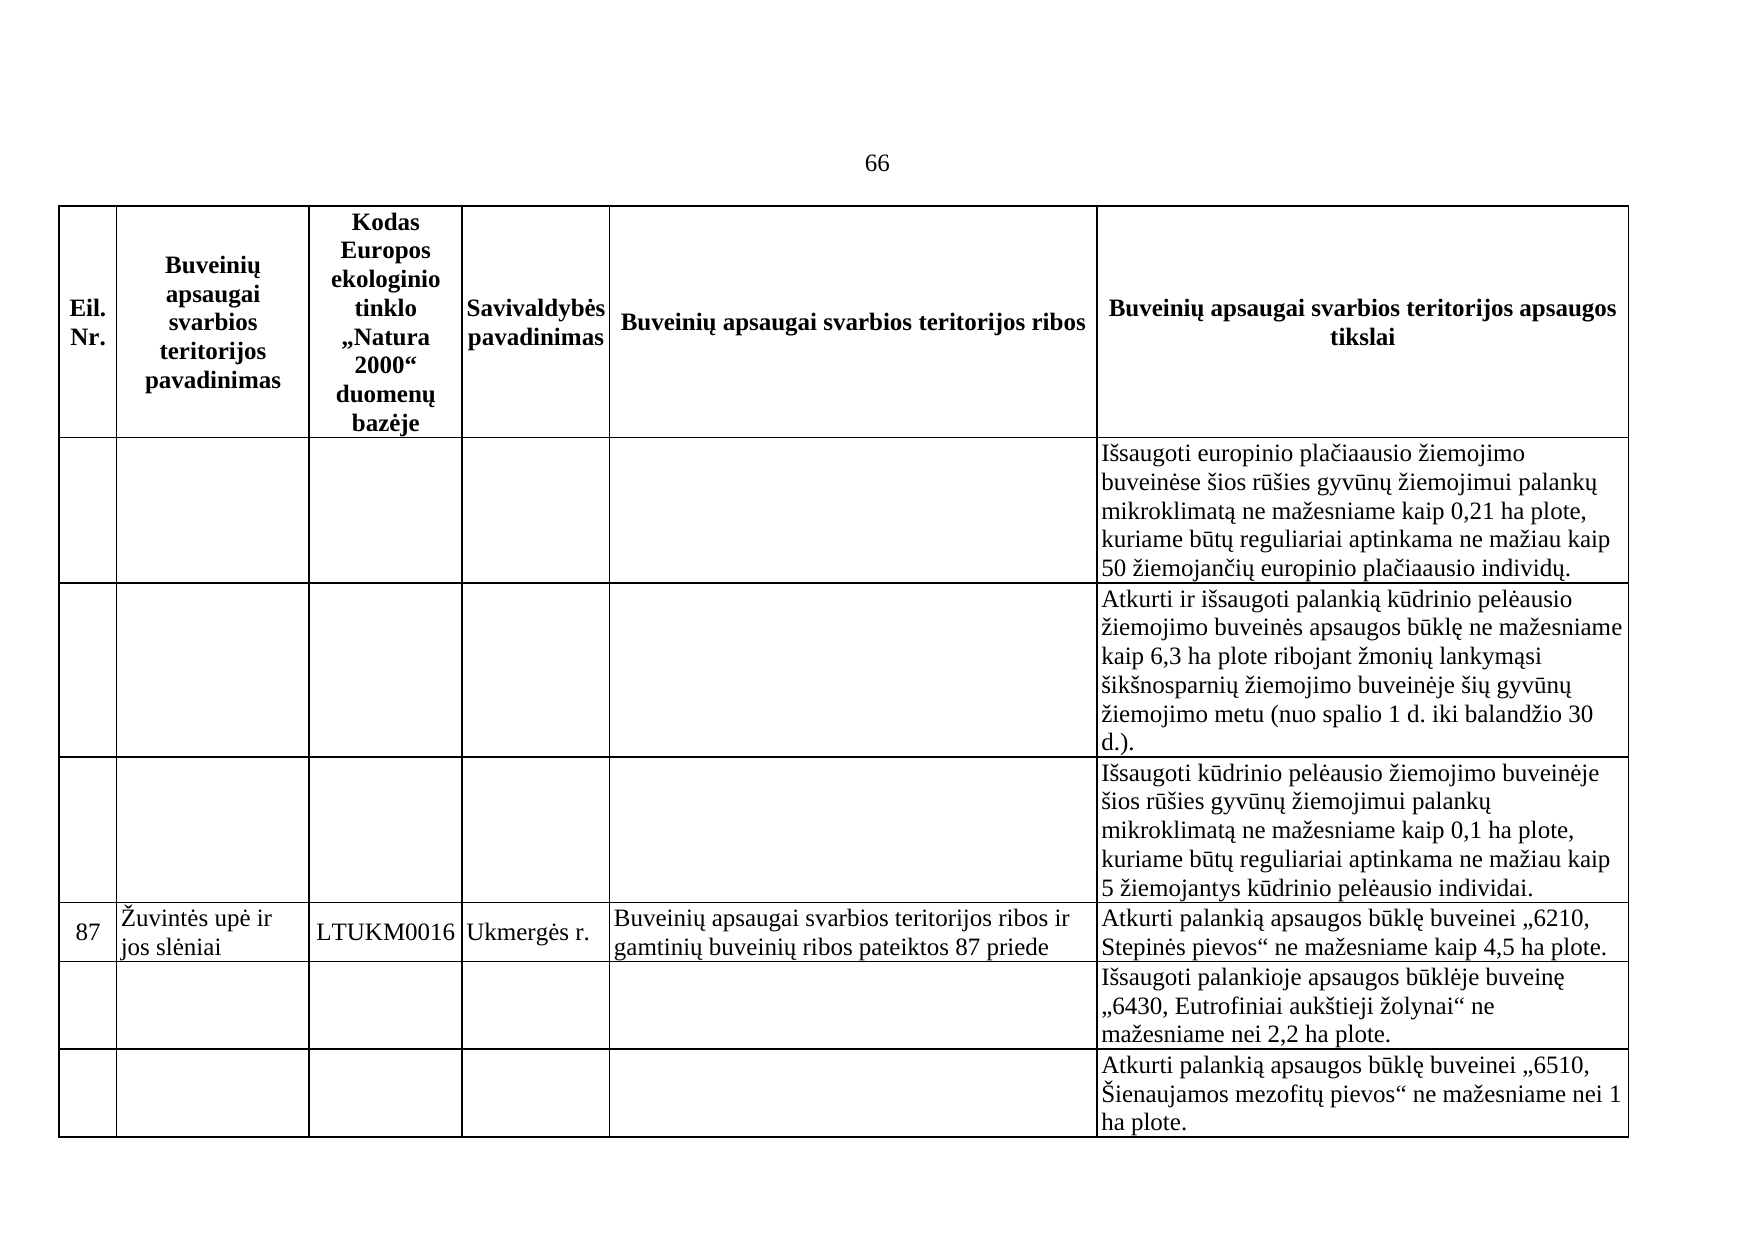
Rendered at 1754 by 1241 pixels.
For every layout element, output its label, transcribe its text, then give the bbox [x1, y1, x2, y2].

table_header Buveinių apsaugai svarbios teritorijos apsaugos tikslai [1098, 207, 1628, 437]
table_cell Išsaugoti palankioje apsaugos būklėje buveinę „6430, Eutrofiniai aukštieji žolynai“ ne mažesniame nei 2,2 ha plote. [1098, 962, 1628, 1048]
table_cell [610, 584, 1096, 756]
table_header Buveinių apsaugai svarbios teritorijos ribos [610, 207, 1096, 437]
table_cell LTUKM0016 [310, 903, 461, 961]
table_cell [310, 758, 461, 901]
table_cell [310, 438, 461, 582]
table_cell Atkurti ir išsaugoti palankią kūdrinio pelėausio žiemojimo buveinės apsaugos būklę ne mažesniame kaip 6,3 ha plote ribojant žmonių lankymąsi šikšnosparnių žiemojimo buveinėje šių gyvūnų žiemojimo metu (nuo spalio 1 d. iki balandžio 30 d.). [1098, 584, 1628, 756]
table_cell Išsaugoti europinio plačiaausio žiemojimo buveinėse šios rūšies gyvūnų žiemojimui palankų mikroklimatą ne mažesniame kaip 0,21 ha plote, kuriame būtų reguliariai aptinkama ne mažiau kaip 50 žiemojančių europinio plačiaausio individų. [1098, 438, 1628, 582]
table_header Buveinių apsaugai svarbios teritorijos pavadinimas [117, 207, 308, 437]
table_cell [60, 962, 116, 1048]
table_header Eil. Nr. [60, 207, 116, 437]
table_cell [610, 1050, 1096, 1136]
table_cell [310, 1050, 461, 1136]
table_cell Išsaugoti kūdrinio pelėausio žiemojimo buveinėje šios rūšies gyvūnų žiemojimui palankų mikroklimatą ne mažesniame kaip 0,1 ha plote, kuriame būtų reguliariai aptinkama ne mažiau kaip 5 žiemojantys kūdrinio pelėausio individai. [1098, 758, 1628, 901]
table_cell Atkurti palankią apsaugos būklę buveinei „6510, Šienaujamos mezofitų pievos“ ne mažesniame nei 1 ha plote. [1098, 1050, 1628, 1136]
table_cell Žuvintės upė ir jos slėniai [117, 903, 308, 961]
table_cell [310, 962, 461, 1048]
table_cell [463, 438, 609, 582]
table_cell [463, 758, 609, 901]
table_cell [463, 584, 609, 756]
table_header Kodas Europos ekologinio tinklo „Natura 2000“ duomenų bazėje [310, 207, 461, 437]
table_cell [463, 1050, 609, 1136]
table_cell [310, 584, 461, 756]
table_cell [60, 584, 116, 756]
table_cell [117, 1050, 308, 1136]
table_cell Ukmergės r. [463, 903, 609, 961]
table_cell [610, 962, 1096, 1048]
table_cell [610, 758, 1096, 901]
table_cell [117, 758, 308, 901]
table_cell [60, 438, 116, 582]
table_cell [60, 1050, 116, 1136]
table_cell [610, 438, 1096, 582]
table_cell Atkurti palankią apsaugos būklę buveinei „6210, Stepinės pievos“ ne mažesniame kaip 4,5 ha plote. [1098, 903, 1628, 961]
table_cell [117, 584, 308, 756]
table_cell 87 [60, 903, 116, 961]
table_cell [463, 962, 609, 1048]
table_header Savivaldybės pavadinimas [463, 207, 609, 437]
table_cell [60, 758, 116, 901]
table_cell Buveinių apsaugai svarbios teritorijos ribos ir gamtinių buveinių ribos pateiktos 87 priede [610, 903, 1096, 961]
table_cell [117, 438, 308, 582]
table_cell [117, 962, 308, 1048]
